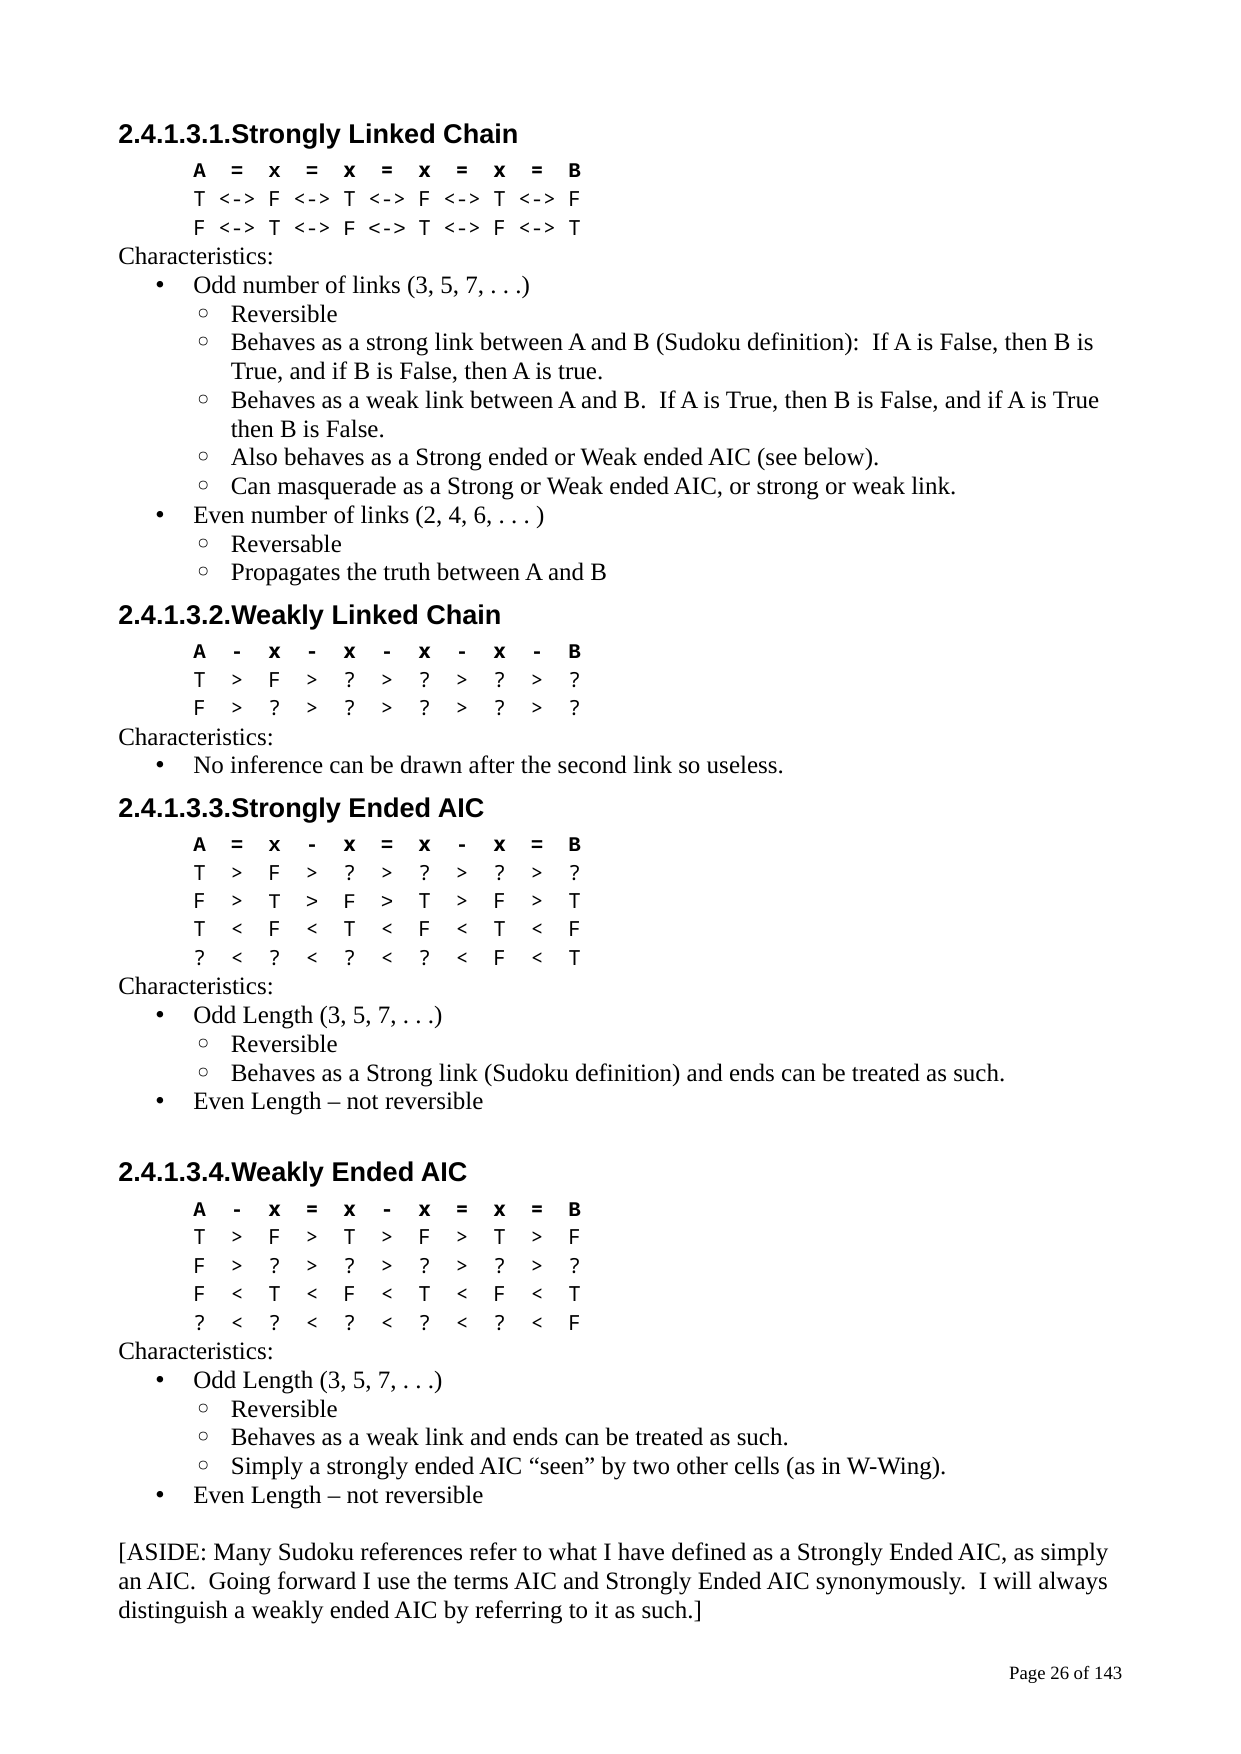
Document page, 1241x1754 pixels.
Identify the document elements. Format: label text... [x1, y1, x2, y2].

text ? < ? < ? < ? < F < T [118, 943, 1122, 971]
text Characteristics: [118, 722, 1122, 750]
text [ASIDE: Many Sudoku references refer to what I have defined as a Strongly Ended AIC, as simply an AIC. Going forward I use the terms AIC and Strongly Ended AIC synonymously. I will always distinguish a weakly ended AIC by referring to it as such.] [118, 1537, 1122, 1624]
list Can masquerade as a Strong or Weak ended AIC, or strong or weak link. [193, 471, 1122, 500]
list Reversable [193, 529, 1122, 557]
list Behaves as a weak link and ends can be treated as such. [193, 1422, 1122, 1451]
list Even Length – not reversible [156, 1086, 1122, 1115]
list Odd number of links (3, 5, 7, . . .) [156, 270, 1122, 299]
list Reversible [193, 1029, 1122, 1058]
text F > ? > ? > ? > ? > ? [118, 693, 1122, 722]
list Behaves as a Strong link (Sudoku definition) and ends can be treated as such. [193, 1058, 1122, 1086]
list Propagates the truth between A and B [193, 557, 1122, 586]
list No inference can be drawn after the second link so useless. [156, 750, 1122, 779]
text Characteristics: [118, 1336, 1122, 1365]
list Simply a strongly ended AIC “seen” by two other cells (as in W-Wing). [193, 1451, 1122, 1480]
subtitle Weakly Ended AIC [118, 1156, 1122, 1188]
text F < T < F < T < F < T [118, 1279, 1122, 1308]
list Behaves as a weak link between A and B. If A is True, then B is False, and if A is True then B is False. [193, 385, 1122, 442]
text Characteristics: [118, 241, 1122, 270]
list Reversible [193, 1394, 1122, 1422]
list Odd Length (3, 5, 7, . . .) [156, 1000, 1122, 1029]
text F > ? > ? > ? > ? > ? [118, 1251, 1122, 1279]
text T > F > T > F > T > F [118, 1222, 1122, 1251]
text Characteristics: [118, 971, 1122, 1000]
text A - x - x - x - x - B [118, 636, 1122, 665]
text ? < ? < ? < ? < ? < F [118, 1308, 1122, 1336]
text F <-> T <-> F <-> T <-> F <-> T [118, 213, 1122, 241]
subtitle Strongly Linked Chain [118, 118, 1122, 149]
list Also behaves as a Strong ended or Weak ended AIC (see below). [193, 442, 1122, 471]
list Even Length – not reversible [156, 1480, 1122, 1509]
text T > F > ? > ? > ? > ? [118, 665, 1122, 693]
text A - x = x - x = x = B [118, 1194, 1122, 1222]
text T < F < T < F < T < F [118, 914, 1122, 943]
list Reversible [193, 299, 1122, 327]
subtitle Weakly Linked Chain [118, 599, 1122, 630]
text T <-> F <-> T <-> F <-> T <-> F [118, 184, 1122, 213]
text F > T > F > T > F > T [118, 886, 1122, 914]
text T > F > ? > ? > ? > ? [118, 858, 1122, 886]
text A = x - x = x - x = B [118, 829, 1122, 858]
list Odd Length (3, 5, 7, . . .) [156, 1365, 1122, 1394]
list Behaves as a strong link between A and B (Sudoku definition): If A is False, then B is True, and if B is False, then A is true. [193, 327, 1122, 385]
subtitle Strongly Ended AIC [118, 792, 1122, 823]
list Even number of links (2, 4, 6, . . . ) [156, 500, 1122, 529]
text A = x = x = x = x = B [118, 156, 1122, 184]
